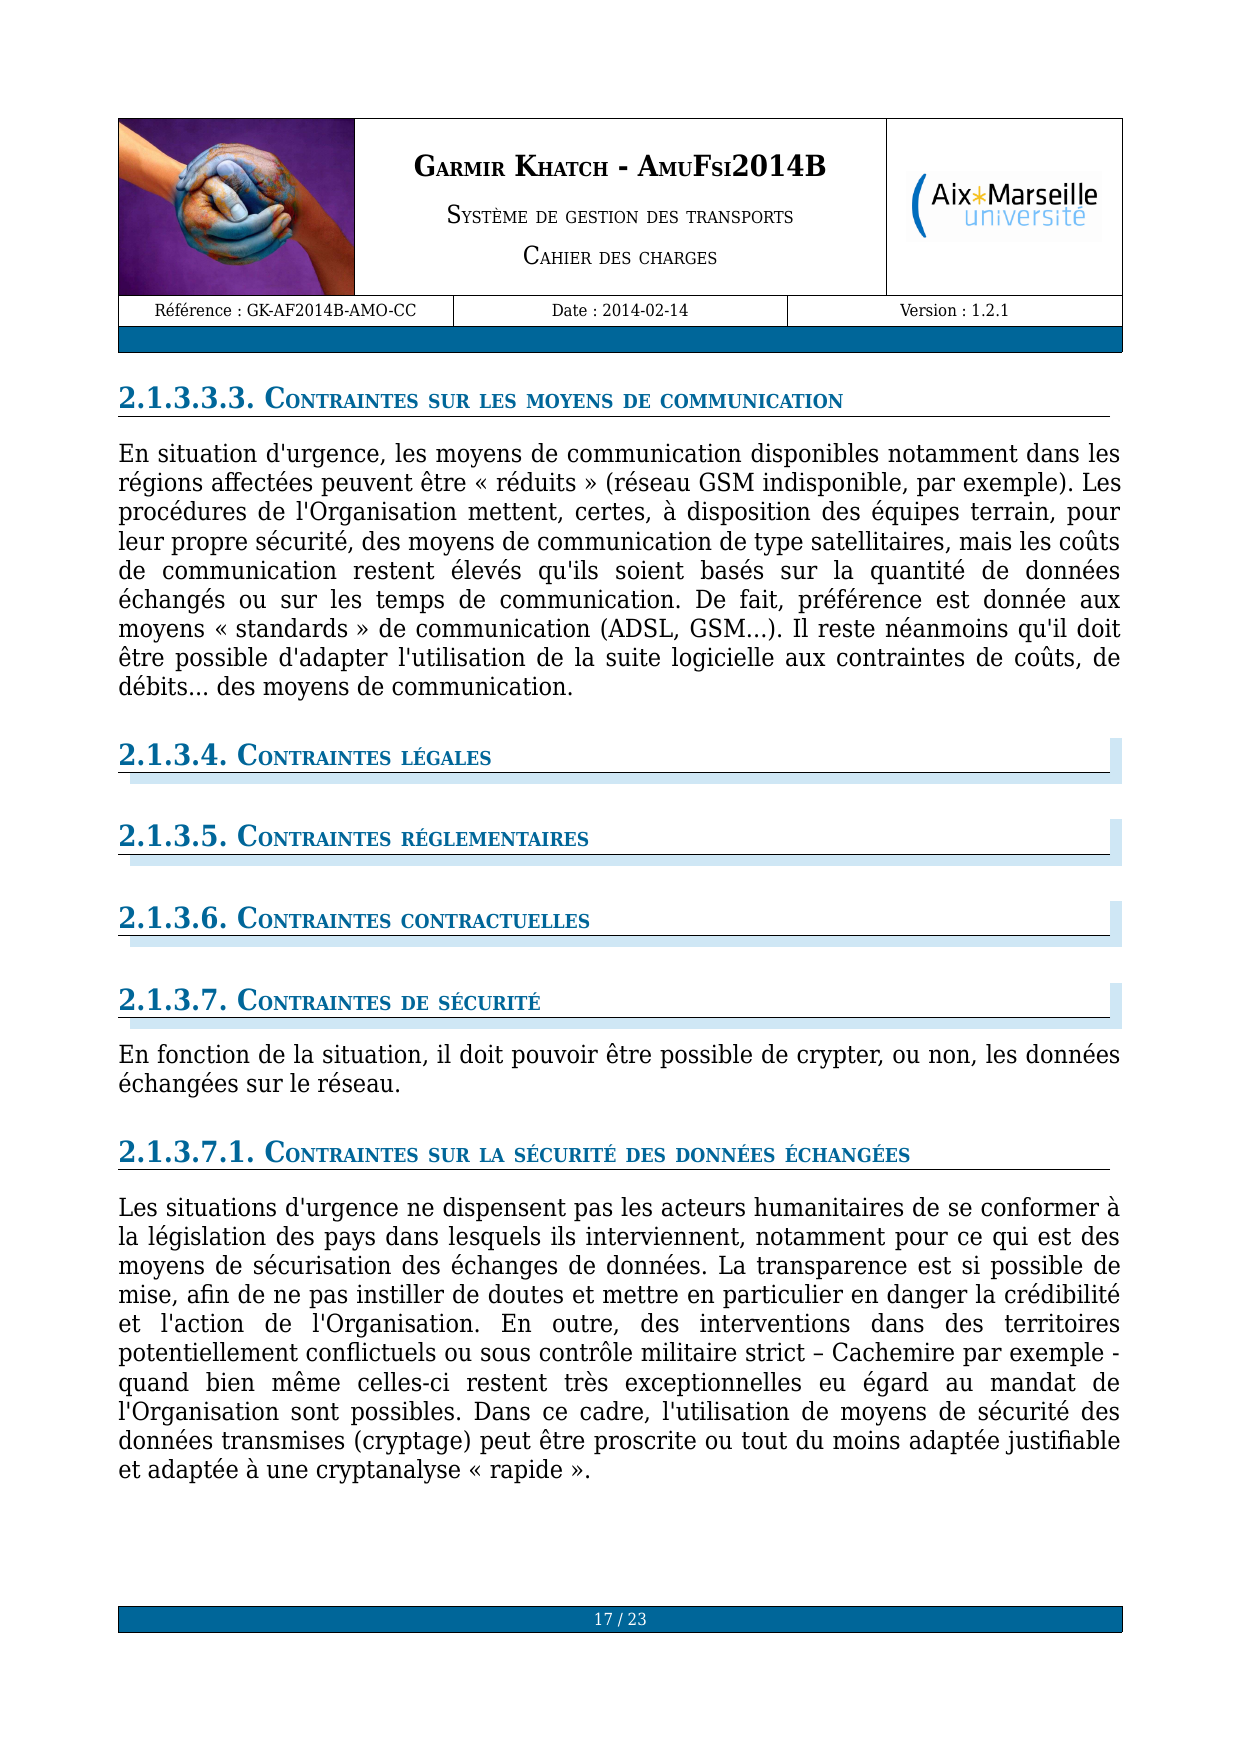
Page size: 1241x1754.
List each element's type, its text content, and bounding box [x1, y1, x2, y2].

subtitle Contraintes sur la sécurité des données échangées [118, 1135, 1110, 1169]
subtitle Contraintes sur les moyens de communication [118, 381, 1110, 416]
text Les situations d'urgence ne dispensent pas les acteurs humanitaires de se conformer à la législation des pays dans lesquels ils interviennent, notamment pour ce qui est des moyens de sécurisation des échanges de données. La transparence est si possible de mise, afin de ne pas instiller de doutes et mettre en particulier en danger la crédibilité et l'action de l'Organisation. En outre, des interventions dans des territoires potentiellement conflictuels ou sous contrôle militaire strict – Cachemire par exemple - quand bien même celles-ci restent très exceptionnelles eu égard au mandat de l'Organisation sont possibles. Dans ce cadre, l'utilisation de moyens de sécurité des données transmises (cryptage) peut être proscrite ou tout du moins adaptée justifiable et adaptée à une cryptanalyse « rapide ». [118, 1193, 1122, 1484]
subtitle Contraintes contractuelles [118, 901, 1110, 935]
subtitle Contraintes de sécurité [118, 982, 1110, 1017]
subtitle Contraintes légales [118, 738, 1110, 772]
text En fonction de la situation, il doit pouvoir être possible de crypter, ou non, les données échangées sur le réseau. [118, 1040, 1122, 1099]
text En situation d'urgence, les moyens de communication disponibles notamment dans les régions affectées peuvent être « réduits » (réseau GSM indisponible, par exemple). Les procédures de l'Organisation mettent, certes, à disposition des équipes terrain, pour leur propre sécurité, des moyens de communication de type satellitaires, mais les coûts de communication restent élevés qu'ils soient basés sur la quantité de données échangés ou sur les temps de communication. De fait, préférence est donnée aux moyens « standards » de communication (ADSL, GSM...). Il reste néanmoins qu'il doit être possible d'adapter l'utilisation de la suite logicielle aux contraintes de coûts, de débits... des moyens de communication. [118, 439, 1122, 702]
subtitle Contraintes réglementaires [118, 819, 1110, 854]
picture [887, 126, 1122, 288]
picture [119, 119, 354, 295]
